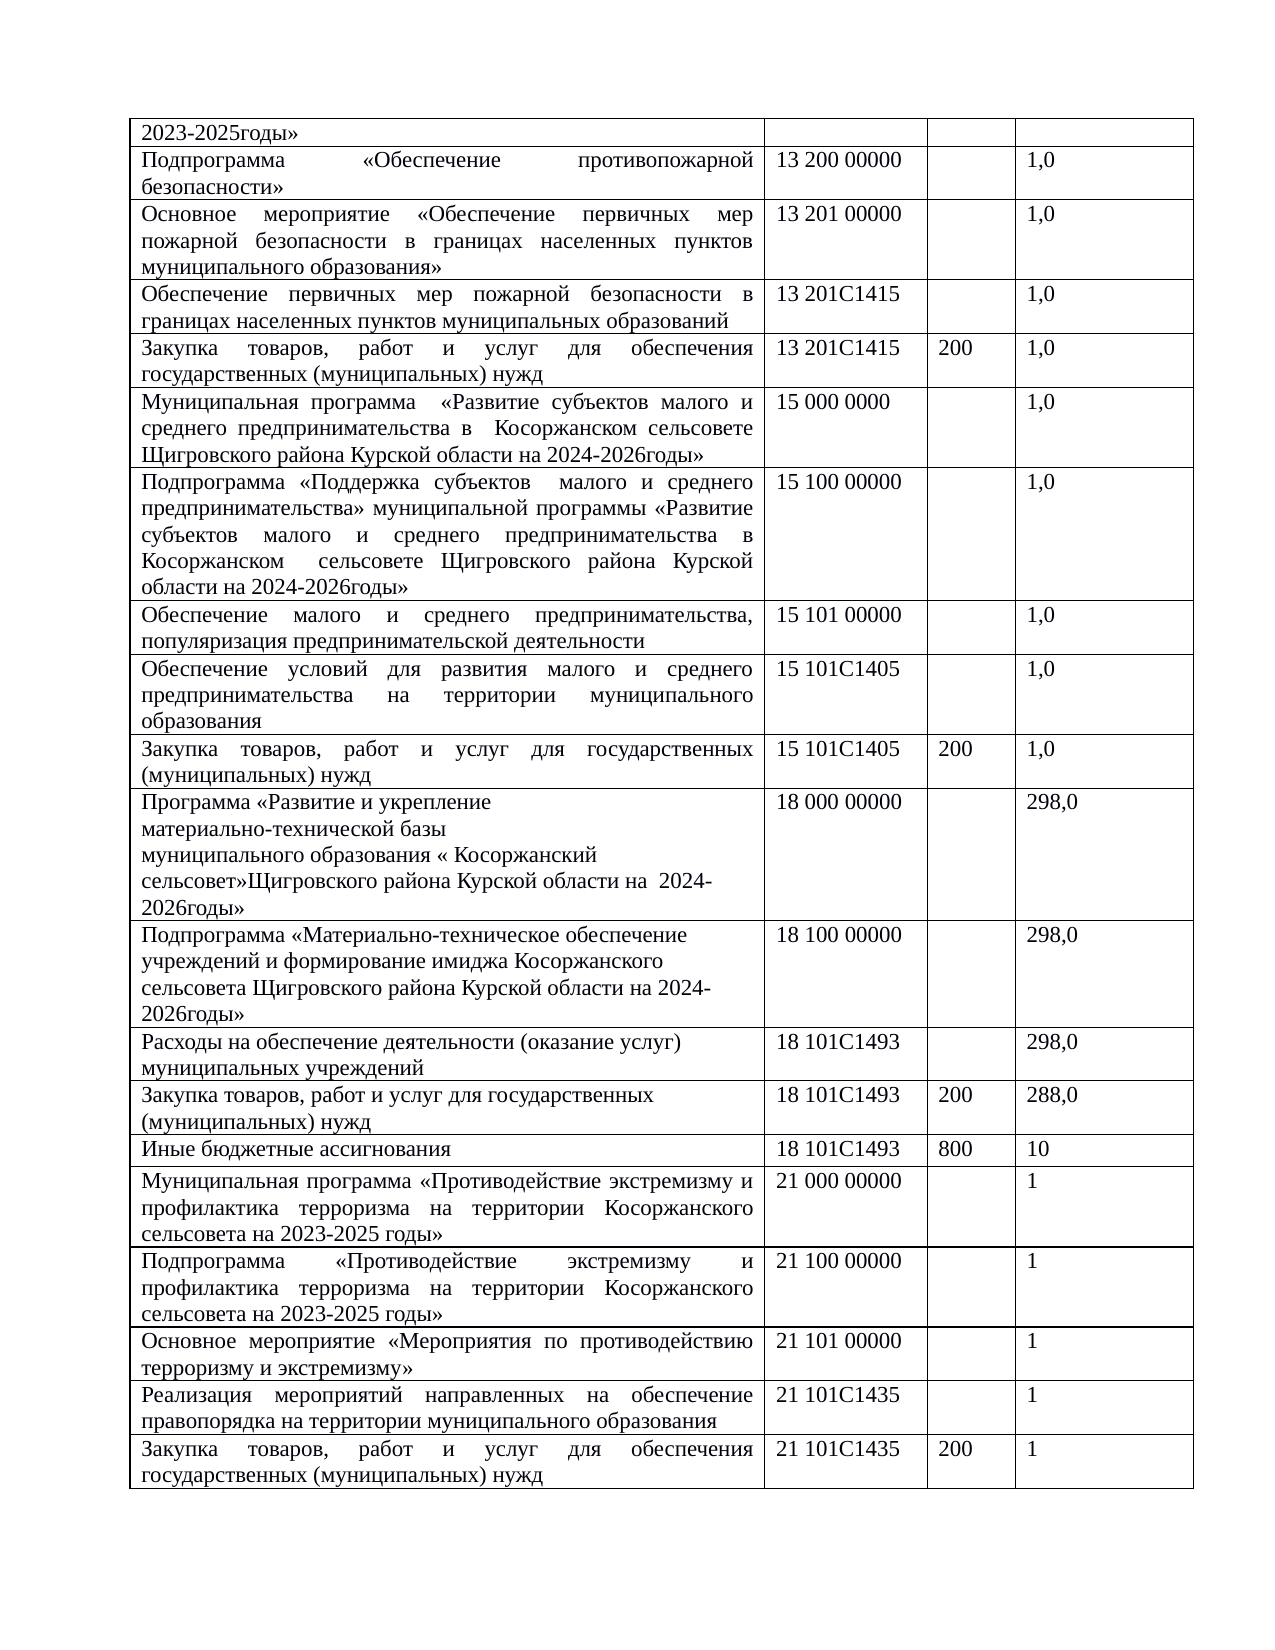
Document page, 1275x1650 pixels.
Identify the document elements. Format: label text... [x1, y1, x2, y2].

table_cell 298,0 [1016, 789, 1193, 920]
table_cell 1,0 [1016, 655, 1193, 734]
table_cell [928, 601, 1015, 653]
table_cell Закупка товаров, работ и услуг для обеспечения государственных (муниципальных) нужд [131, 334, 764, 387]
table_cell 18 100 00000 [765, 921, 927, 1027]
table_cell [928, 119, 1015, 146]
table_cell [928, 789, 1015, 920]
table_cell Муниципальная программа «Развитие субъектов малого и среднего предпринимательства в Косоржанском сельсовете Щигровского района Курской области на 2024-2026годы» [131, 388, 764, 467]
table_cell 1,0 [1016, 334, 1193, 387]
table_cell [928, 200, 1015, 279]
table_cell 298,0 [1016, 1028, 1193, 1080]
table_cell [928, 1167, 1015, 1246]
table_cell 21 101С1435 [765, 1435, 927, 1488]
table_cell Подпрограмма «Поддержка субъектов малого и среднего предпринимательства» муниципальной программы «Развитие субъектов малого и среднего предпринимательства в Косоржанском сельсовете Щигровского района Курской области на 2024-2026годы» [131, 468, 764, 600]
table_cell 1 [1016, 1328, 1193, 1380]
table_cell 1 [1016, 1381, 1193, 1434]
table_cell 15 100 00000 [765, 468, 927, 600]
table_cell 15 101С1405 [765, 735, 927, 787]
table_cell 13 201 00000 [765, 200, 927, 279]
table_cell 13 201С1415 [765, 280, 927, 333]
table_cell Подпрограмма «Обеспечение противопожарной безопасности» [131, 147, 764, 199]
table_cell [928, 280, 1015, 333]
table_cell 1 [1016, 1167, 1193, 1246]
table_cell 800 [928, 1135, 1015, 1166]
table_cell 21 101 00000 [765, 1328, 927, 1380]
table_cell [928, 655, 1015, 734]
table_cell 15 101С1405 [765, 655, 927, 734]
table_cell 1,0 [1016, 468, 1193, 600]
table_cell 200 [928, 735, 1015, 787]
table_cell 18 101С1493 [765, 1081, 927, 1134]
table_cell Реализация мероприятий направленных на обеспечение правопорядка на территории муниципального образования [131, 1381, 764, 1434]
table_cell [928, 1328, 1015, 1380]
table_cell 1,0 [1016, 147, 1193, 199]
table_cell Основное мероприятие «Обеспечение первичных мер пожарной безопасности в границах населенных пунктов муниципального образования» [131, 200, 764, 279]
table_cell 21 100 00000 [765, 1248, 927, 1326]
table_cell [928, 1381, 1015, 1434]
table_cell Закупка товаров, работ и услуг для государственных (муниципальных) нужд [131, 735, 764, 787]
table_cell 200 [928, 1435, 1015, 1488]
table_cell Муниципальная программа «Противодействие экстремизму и профилактика терроризма на территории Косоржанского сельсовета на 2023-2025 годы» [131, 1167, 764, 1246]
table_cell 21 101С1435 [765, 1381, 927, 1434]
table_cell 15 101 00000 [765, 601, 927, 653]
table_cell 1,0 [1016, 601, 1193, 653]
table_cell [928, 388, 1015, 467]
table_cell 18 101С1493 [765, 1135, 927, 1166]
table_cell 2023-2025годы» [131, 119, 764, 146]
table_cell 200 [928, 1081, 1015, 1134]
table_cell 1,0 [1016, 200, 1193, 279]
table_cell 18 000 00000 [765, 789, 927, 920]
table_cell [928, 921, 1015, 1027]
table_cell 13 201С1415 [765, 334, 927, 387]
table_cell 1,0 [1016, 735, 1193, 787]
table_cell 1 [1016, 1435, 1193, 1488]
table_cell 18 101С1493 [765, 1028, 927, 1080]
table_cell 200 [928, 334, 1015, 387]
table_cell [928, 468, 1015, 600]
table_cell [1016, 119, 1193, 146]
table_cell [765, 119, 927, 146]
table_cell 1,0 [1016, 388, 1193, 467]
table_cell [928, 1248, 1015, 1326]
table_cell 1 [1016, 1248, 1193, 1326]
table_cell Закупка товаров, работ и услуг для государственных (муниципальных) нужд [131, 1081, 764, 1134]
table_cell Расходы на обеспечение деятельности (оказание услуг) муниципальных учреждений [131, 1028, 764, 1080]
table_cell 298,0 [1016, 921, 1193, 1027]
table_cell Обеспечение условий для развития малого и среднего предпринимательства на территории муниципального образования [131, 655, 764, 734]
table_cell Обеспечение малого и среднего предпринимательства, популяризация предпринимательской деятельности [131, 601, 764, 653]
table_cell Обеспечение первичных мер пожарной безопасности в границах населенных пунктов муниципальных образований [131, 280, 764, 333]
table_cell Иные бюджетные ассигнования [131, 1135, 764, 1166]
table_cell 21 000 00000 [765, 1167, 927, 1246]
table_cell Основное мероприятие «Мероприятия по противодействию терроризму и экстремизму» [131, 1328, 764, 1380]
table_cell Подпрограмма «Противодействие экстремизму и профилактика терроризма на территории Косоржанского сельсовета на 2023-2025 годы» [131, 1248, 764, 1326]
table_cell 10 [1016, 1135, 1193, 1166]
table_cell 13 200 00000 [765, 147, 927, 199]
table_cell 1,0 [1016, 280, 1193, 333]
table_cell [928, 147, 1015, 199]
table_cell Закупка товаров, работ и услуг для обеспечения государственных (муниципальных) нужд [131, 1435, 764, 1488]
table_cell Подпрограмма «Материально-техническое обеспечение учреждений и формирование имиджа Косоржанского сельсовета Щигровского района Курской области на 2024-2026годы» [131, 921, 764, 1027]
table_cell Программа «Развитие и укрепление материально-технической базы муниципального образования « Косоржанский сельсовет»Щигровского района Курской области на 2024-2026годы» [131, 789, 764, 920]
table_cell 288,0 [1016, 1081, 1193, 1134]
table_cell 15 000 0000 [765, 388, 927, 467]
table_cell [928, 1028, 1015, 1080]
